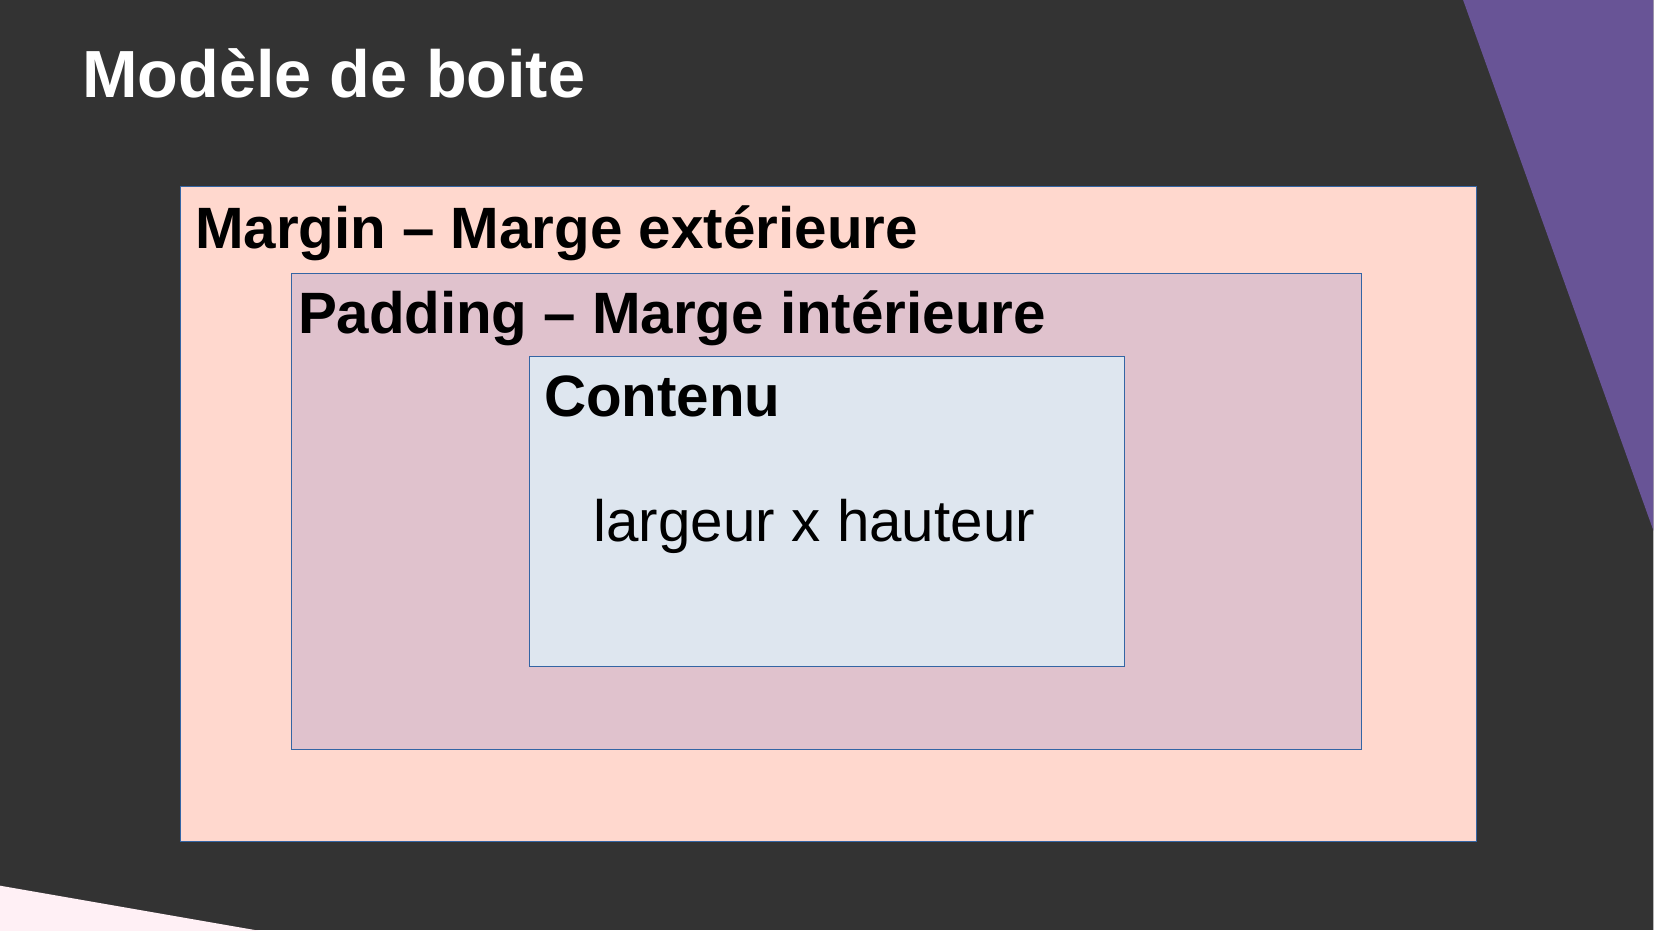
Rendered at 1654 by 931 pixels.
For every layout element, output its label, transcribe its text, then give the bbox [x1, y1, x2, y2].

text_box [0, 885, 261, 931]
text_box [180, 186, 1477, 842]
text_box largeur x hauteur [578, 481, 1075, 562]
text_box Padding – Marge intérieure [283, 273, 1276, 354]
text_box Margin – Marge extérieure [180, 188, 1173, 268]
text_box [1463, 0, 1654, 533]
text_box Contenu [529, 356, 1512, 437]
title Modèle de boite [82, 37, 1571, 112]
